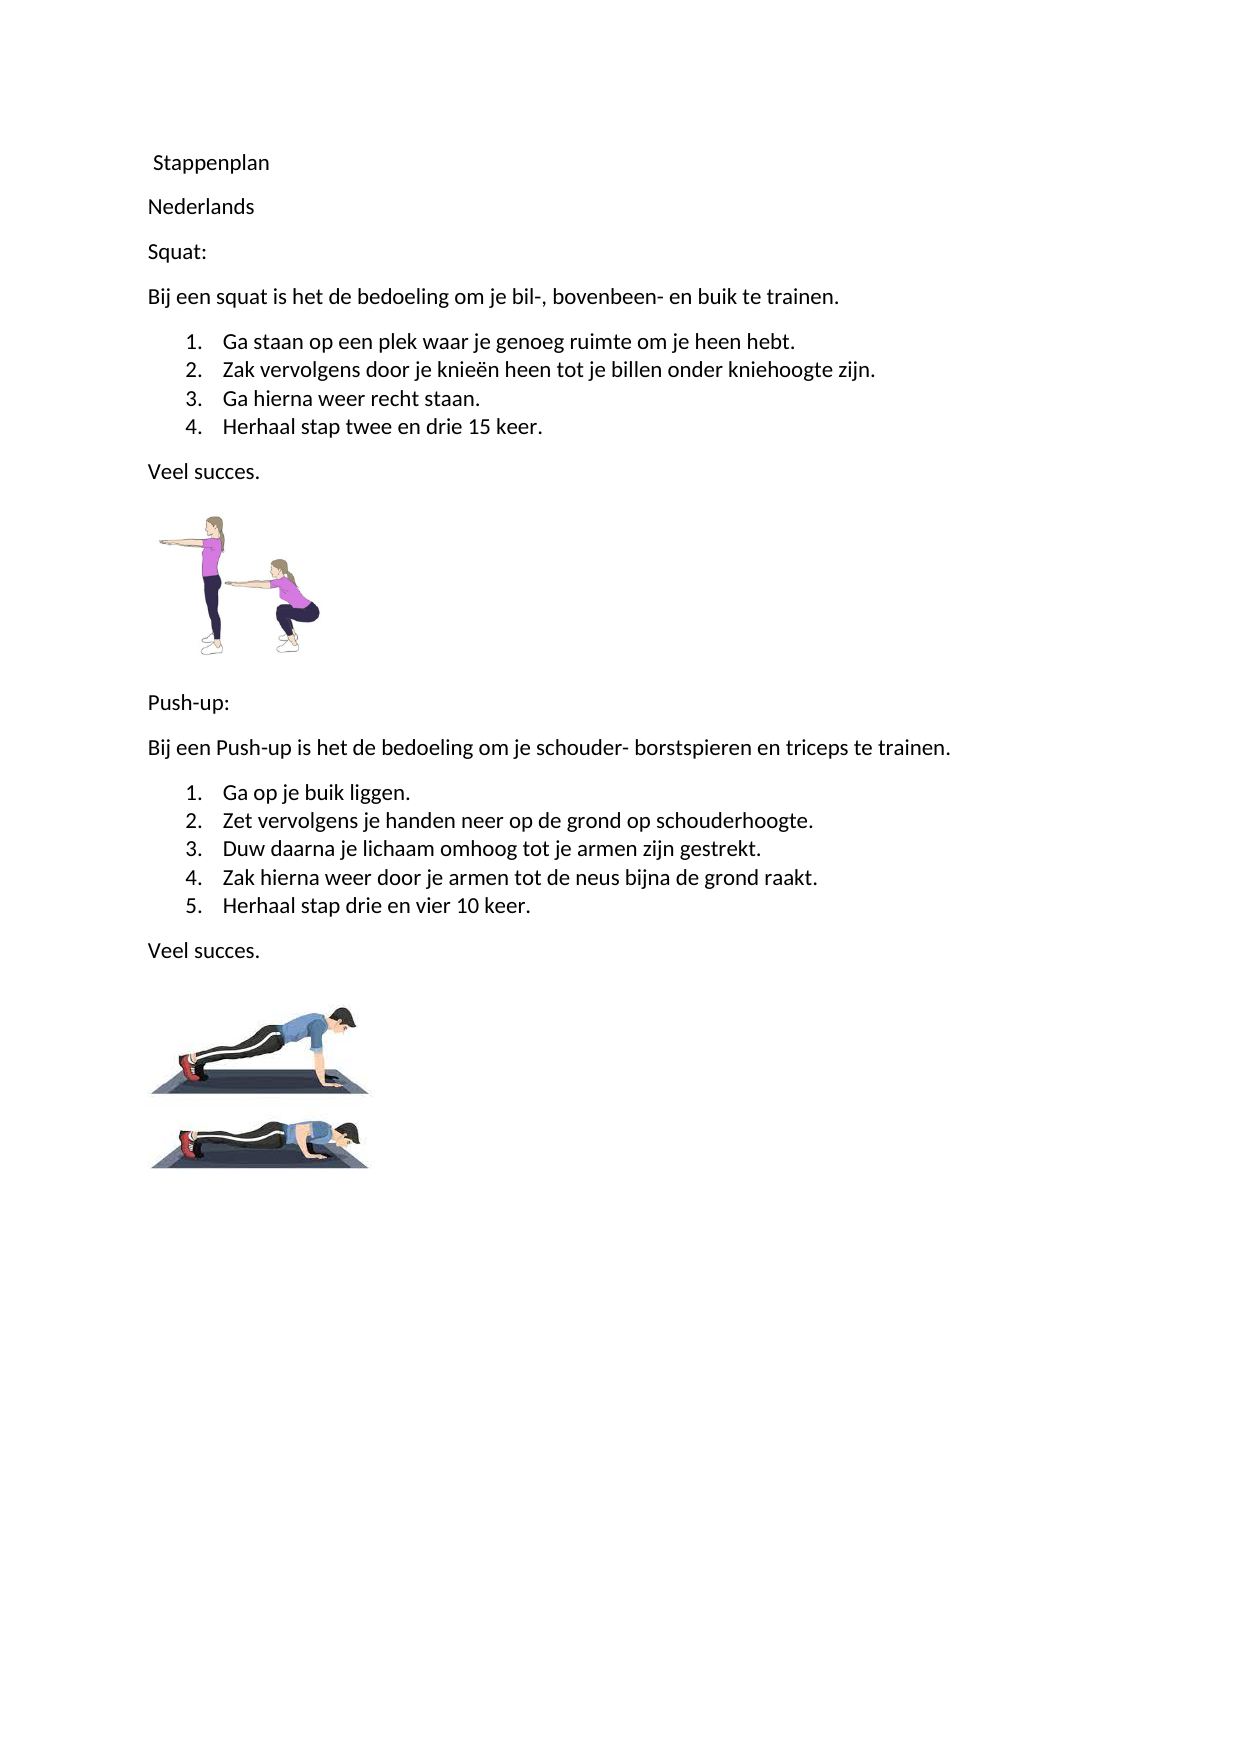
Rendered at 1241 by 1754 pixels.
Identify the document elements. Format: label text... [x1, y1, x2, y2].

list Zak vervolgens door je knieën heen tot je billen onder kniehoogte zijn. [185, 355, 1093, 383]
text Nederlands [148, 192, 1093, 221]
list Duw daarna je lichaam omhoog tot je armen zijn gestrekt. [185, 834, 1093, 862]
text Push-up: [148, 688, 1093, 716]
list Ga staan op een plek waar je genoeg ruimte om je heen hebt. [185, 327, 1093, 355]
text Squat: [148, 237, 1093, 265]
text Bij een squat is het de bedoeling om je bil-, bovenbeen- en buik te trainen. [148, 282, 1093, 310]
list Ga hierna weer recht staan. [185, 384, 1093, 412]
text Stappenplan [148, 148, 1093, 176]
list Zet vervolgens je handen neer op de grond op schouderhoogte. [185, 806, 1093, 834]
text Veel succes. [148, 936, 1093, 964]
list Herhaal stap twee en drie 15 keer. [185, 412, 1093, 440]
list Ga op je buik liggen. [185, 778, 1093, 806]
list Herhaal stap drie en vier 10 keer. [185, 891, 1093, 919]
text Bij een Push-up is het de bedoeling om je schouder- borstspieren en triceps te trainen. [148, 733, 1093, 761]
list Zak hierna weer door je armen tot de neus bijna de grond raakt. [185, 863, 1093, 891]
text Veel succes. [148, 457, 1093, 485]
